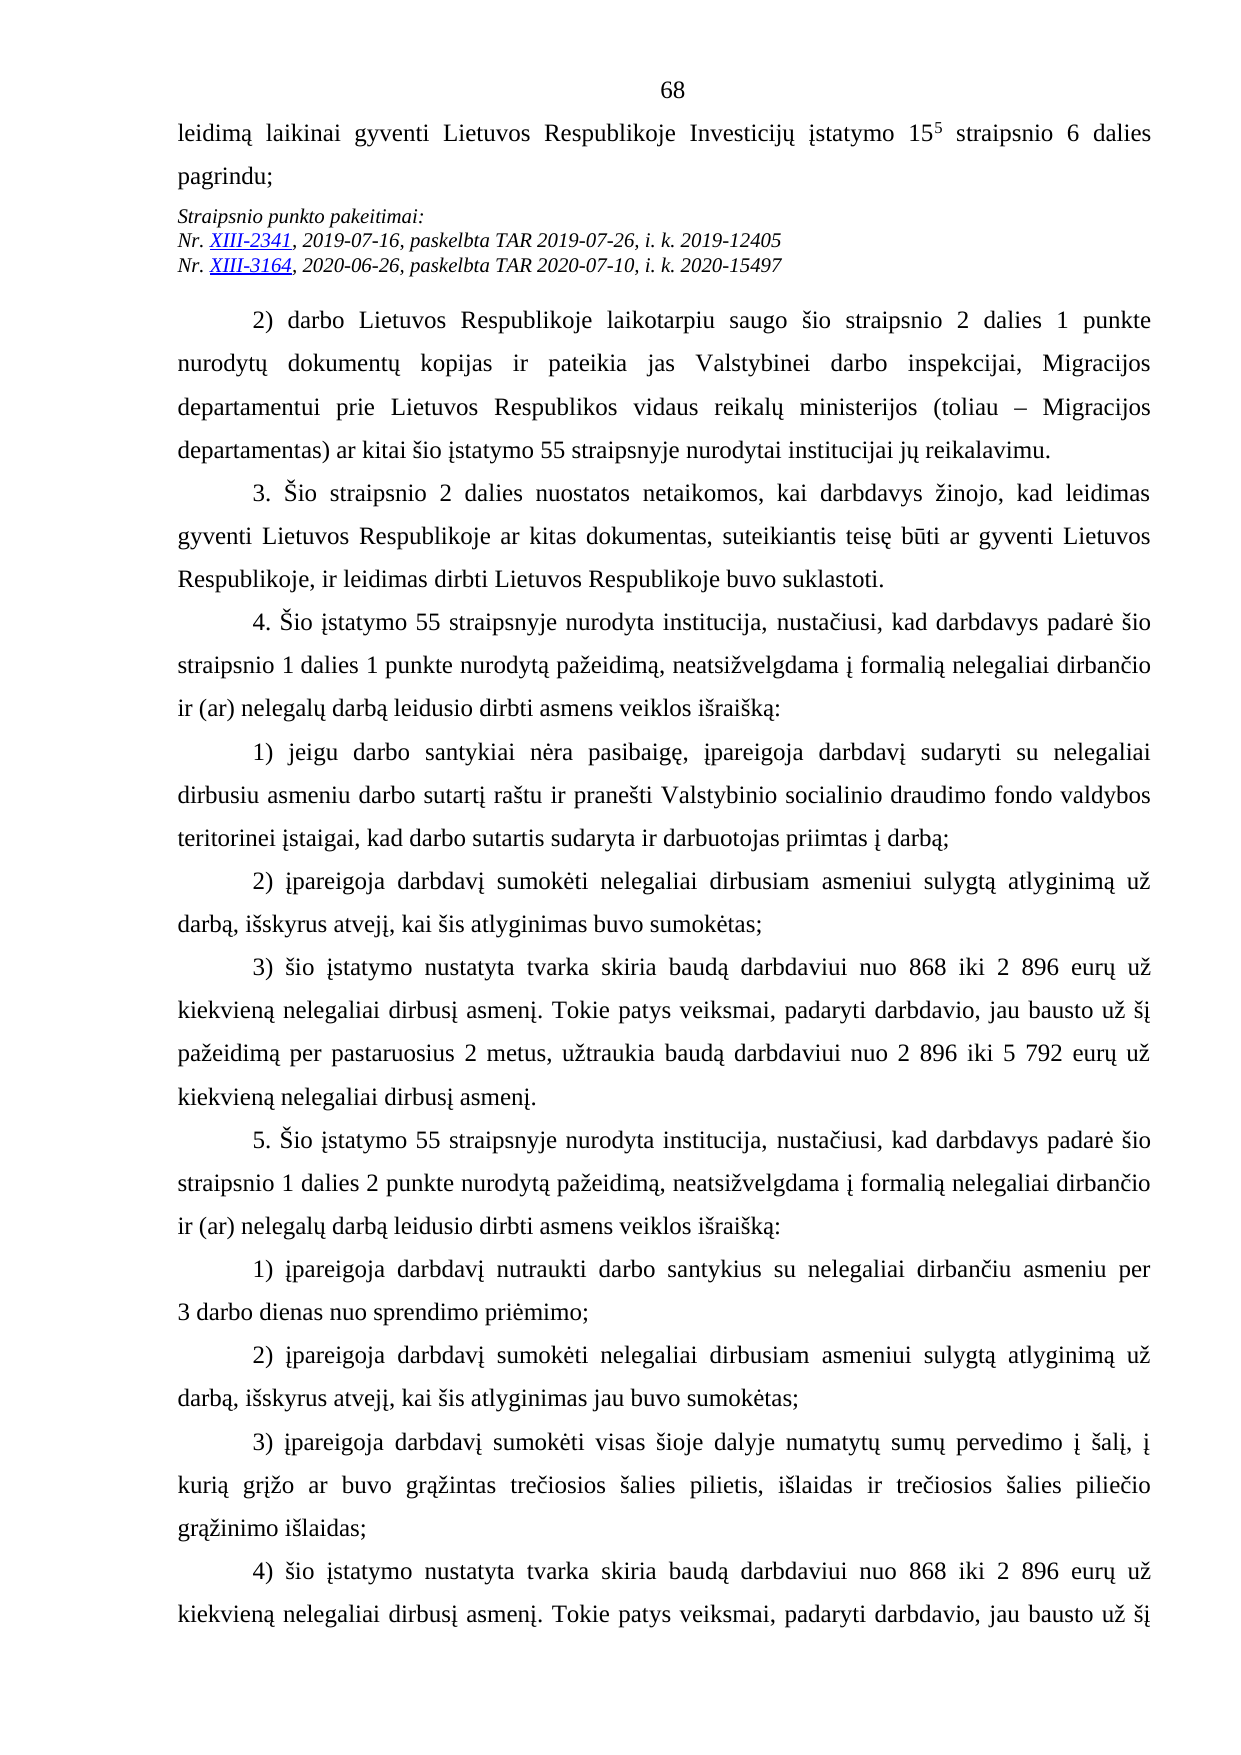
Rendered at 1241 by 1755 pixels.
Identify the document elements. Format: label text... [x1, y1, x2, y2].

text 4. Šio įstatymo 55 straipsnyje nurodyta institucija, nustačiusi, kad darbdavys padarė šio straipsnio 1 dalies 1 punkte nurodytą pažeidimą, neatsižvelgdama į formalią nelegaliai dirbančio ir (ar) nelegalų darbą leidusio dirbti asmens veiklos išraišką: [177, 607, 1152, 722]
text 1) jeigu darbo santykiai nėra pasibaigę, įpareigoja darbdavį sudaryti su nelegaliai dirbusiu asmeniu darbo sutartį raštu ir pranešti Valstybinio socialinio draudimo fondo valdybos teritorinei įstaigai, kad darbo sutartis sudaryta ir darbuotojas priimtas į darbą; [177, 737, 1152, 852]
text 5. Šio įstatymo 55 straipsnyje nurodyta institucija, nustačiusi, kad darbdavys padarė šio straipsnio 1 dalies 2 punkte nurodytą pažeidimą, neatsižvelgdama į formalią nelegaliai dirbančio ir (ar) nelegalų darbą leidusio dirbti asmens veiklos išraišką: [177, 1125, 1152, 1240]
text 3. Šio straipsnio 2 dalies nuostatos netaikomos, kai darbdavys žinojo, kad leidimas gyventi Lietuvos Respublikoje ar kitas dokumentas, suteikiantis teisę būti ar gyventi Lietuvos Respublikoje, ir leidimas dirbti Lietuvos Respublikoje buvo suklastoti. [177, 478, 1152, 593]
text 3) šio įstatymo nustatyta tvarka skiria baudą darbdaviui nuo 868 iki 2 896 eurų už kiekvieną nelegaliai dirbusį asmenį. Tokie patys veiksmai, padaryti darbdavio, jau bausto už šį pažeidimą per pastaruosius 2 metus, užtraukia baudą darbdaviui nuo 2 896 iki 5 792 eurų už kiekvieną nelegaliai dirbusį asmenį. [177, 952, 1152, 1110]
text leidimą laikinai gyventi Lietuvos Respublikoje Investicijų įstatymo 155 straipsnio 6 dalies pagrindu; [177, 118, 1152, 190]
text 1) įpareigoja darbdavį nutraukti darbo santykius su nelegaliai dirbančiu asmeniu per 3 darbo dienas nuo sprendimo priėmimo; [177, 1254, 1152, 1326]
text 2) įpareigoja darbdavį sumokėti nelegaliai dirbusiam asmeniui sulygtą atlyginimą už darbą, išskyrus atvejį, kai šis atlyginimas buvo sumokėtas; [177, 866, 1152, 938]
text 3) įpareigoja darbdavį sumokėti visas šioje dalyje numatytų sumų pervedimo į šalį, į kurią grįžo ar buvo grąžintas trečiosios šalies pilietis, išlaidas ir trečiosios šalies piliečio grąžinimo išlaidas; [177, 1427, 1152, 1542]
text 4) šio įstatymo nustatyta tvarka skiria baudą darbdaviui nuo 868 iki 2 896 eurų už kiekvieną nelegaliai dirbusį asmenį. Tokie patys veiksmai, padaryti darbdavio, jau bausto už šį [177, 1556, 1152, 1628]
text 2) įpareigoja darbdavį sumokėti nelegaliai dirbusiam asmeniui sulygtą atlyginimą už darbą, išskyrus atvejį, kai šis atlyginimas jau buvo sumokėtas; [177, 1340, 1152, 1412]
text 2) darbo Lietuvos Respublikoje laikotarpiu saugo šio straipsnio 2 dalies 1 punkte nurodytų dokumentų kopijas ir pateikia jas Valstybinei darbo inspekcijai, Migracijos departamentui prie Lietuvos Respublikos vidaus reikalų ministerijos (toliau – Migracijos departamentas) ar kitai šio įstatymo 55 straipsnyje nurodytai institucijai jų reikalavimu. [177, 305, 1152, 463]
text Straipsnio punkto pakeitimai: [177, 204, 1152, 228]
text Nr. XIII-2341, 2019-07-16, paskelbta TAR 2019-07-26, i. k. 2019-12405 [177, 228, 1152, 252]
text Nr. XIII-3164, 2020-06-26, paskelbta TAR 2020-07-10, i. k. 2020-15497 [177, 252, 1152, 277]
